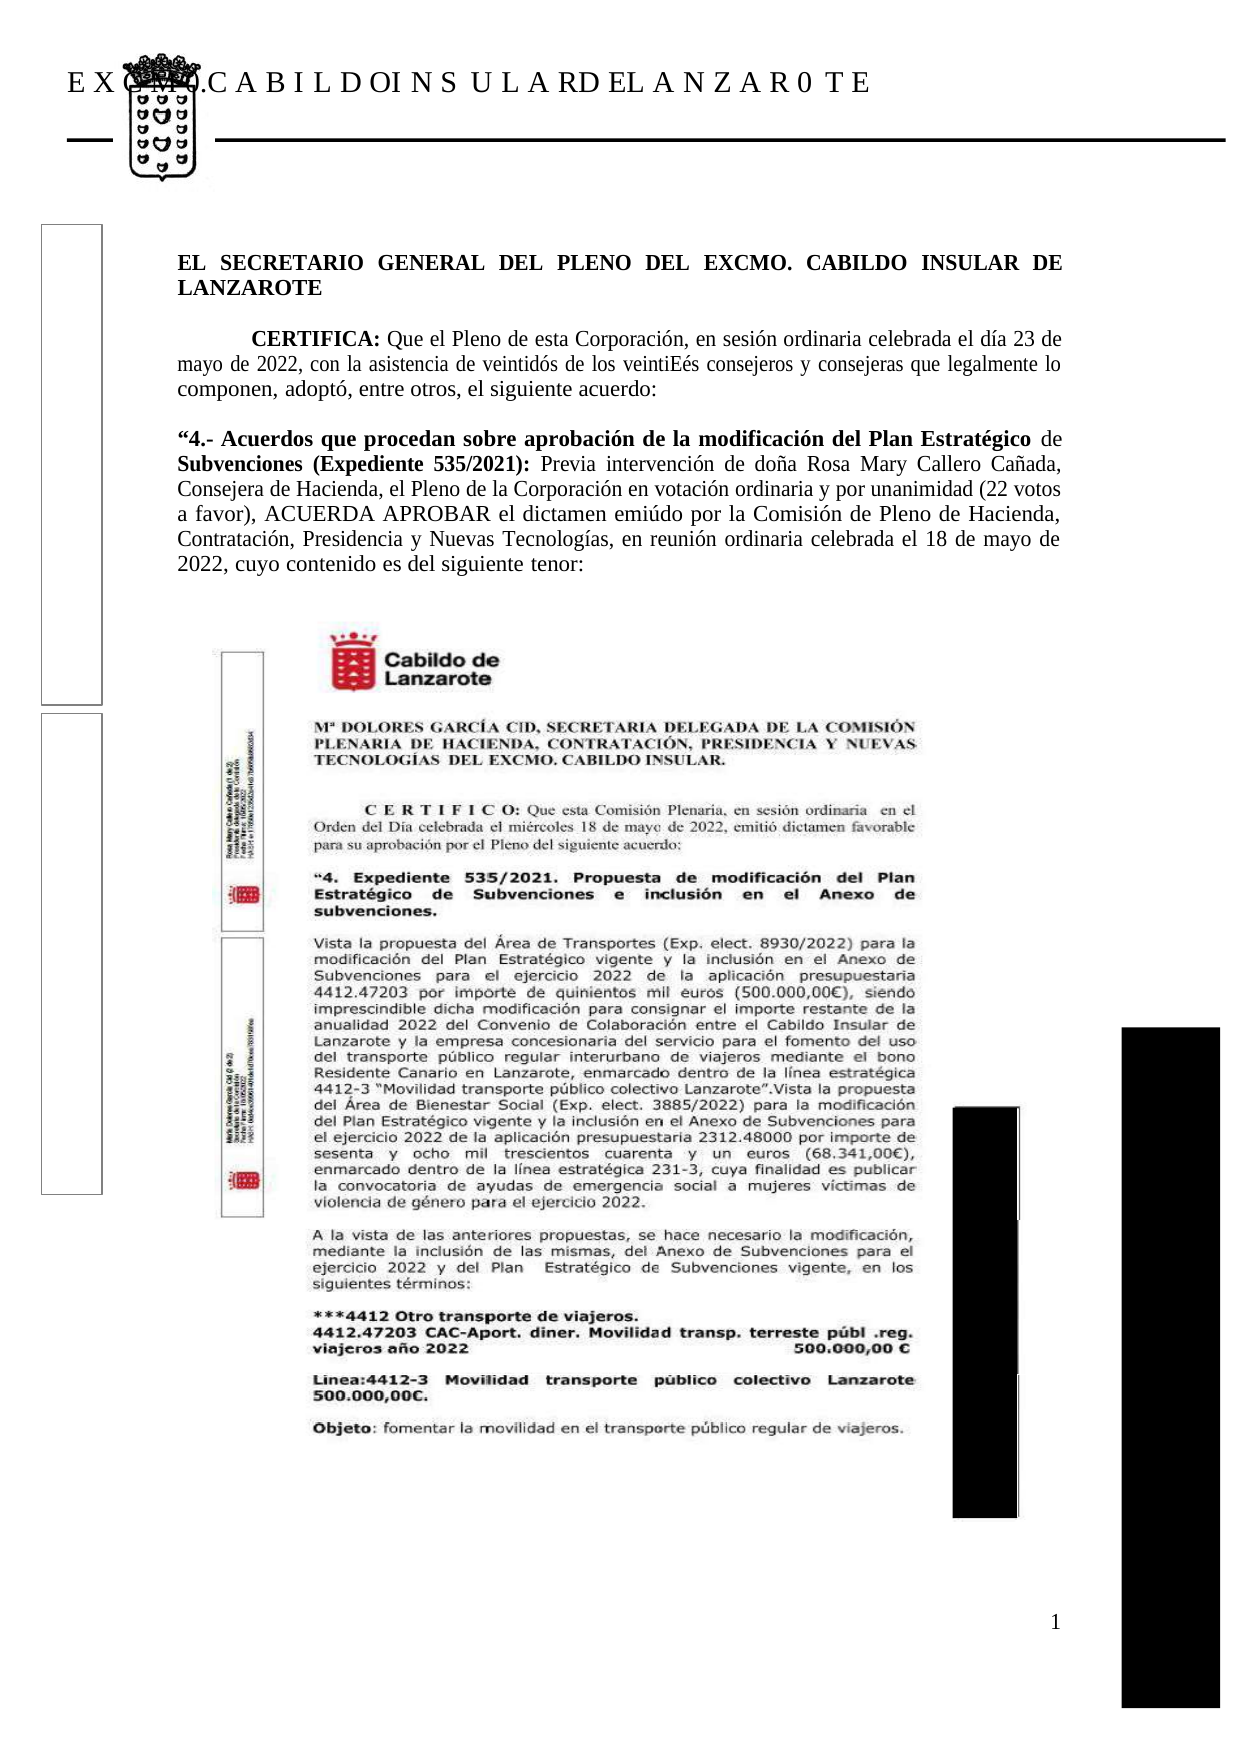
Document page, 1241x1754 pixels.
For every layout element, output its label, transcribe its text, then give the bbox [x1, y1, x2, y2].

text EL SECRETARIO GENERAL DEL PLENO DEL EXCMO. CABILDO INSULAR DE LANZAROTE [177, 251, 1063, 301]
picture [211, 74, 215, 90]
text “4.- Acuerdos que procedan sobre aprobación de la modificación del Plan Estratégico de Subvenciones (Expediente 535/2021): Previa intervención de doña Rosa Mary Callero Cañada, Consejera de Hacienda, el Pleno de la Corporación en votación ordinaria y por unanimidad (22 votos a favor), ACUERDA APROBAR el dictamen emiúdo por la Comisión de Pleno de Hacienda, Contratación, Presidencia y Nuevas Tecnologías, en reunión ordinaria celebrada el 18 de mayo de 2022, cuyo contenido es del siguiente tenor: [177, 426, 1062, 577]
picture [212, 605, 1028, 1522]
text CERTIFICA: Que el Pleno de esta Corporación, en sesión ordinaria celebrada el día 23 de mayo de 2022, con la asistencia de veintidós de los veintiEés consejeros y consejeras que legalmente lo componen, adoptó, entre otros, el siguiente acuerdo: [177, 326, 1063, 402]
picture [113, 37, 215, 192]
